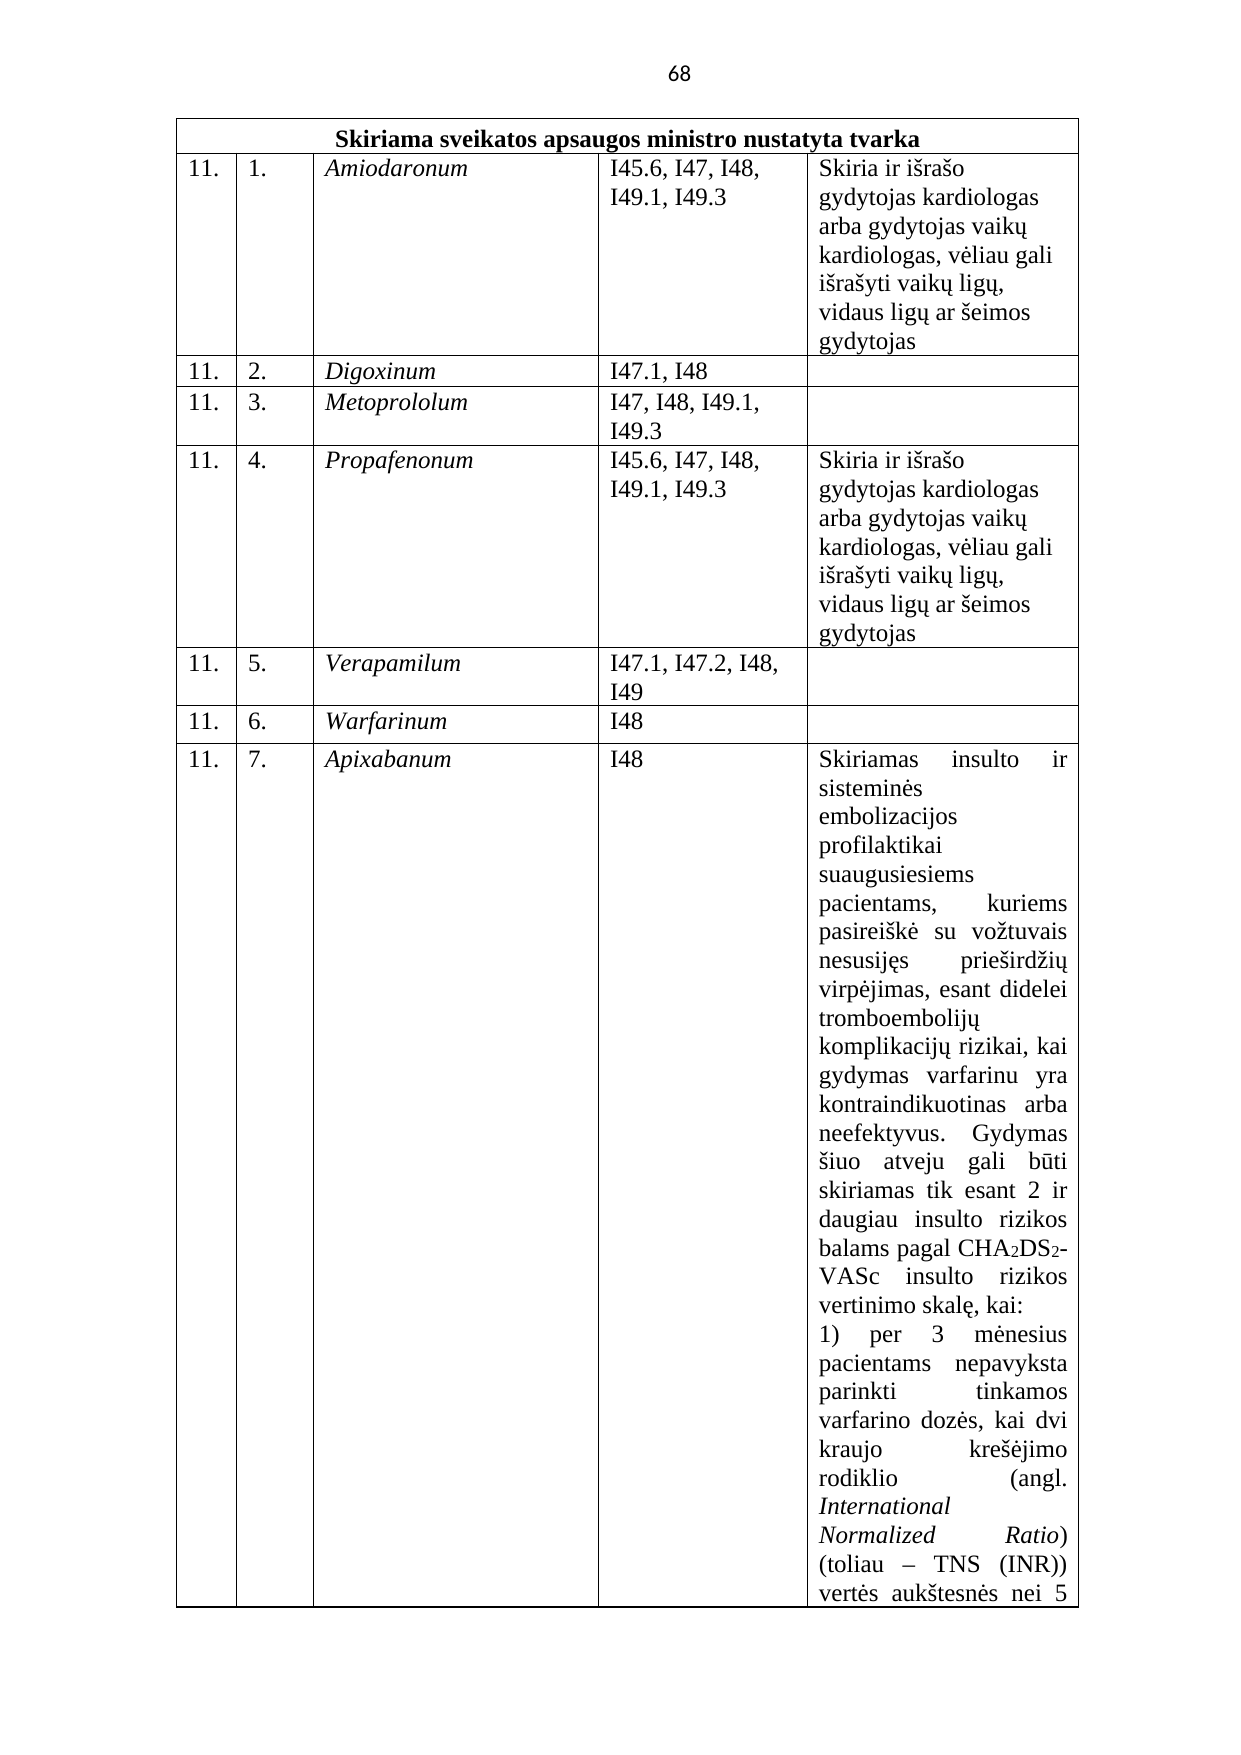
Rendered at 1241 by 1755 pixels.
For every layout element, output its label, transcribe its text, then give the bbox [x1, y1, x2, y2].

table_cell [1103, 386, 1109, 444]
table_cell Amiodaronum [314, 154, 598, 355]
table_cell 11. [177, 744, 236, 1606]
table_cell [1109, 445, 1123, 647]
table_cell [1093, 743, 1099, 1606]
table_cell [1099, 647, 1103, 705]
table_cell [1099, 743, 1103, 1606]
table_cell [1093, 647, 1099, 705]
table_cell [1093, 386, 1099, 444]
table_cell [1084, 153, 1088, 355]
table_cell [1084, 743, 1088, 1606]
table_cell [1084, 118, 1088, 152]
table_cell [808, 356, 1078, 386]
table_cell [1079, 743, 1083, 1606]
table_cell [808, 648, 1078, 705]
table_cell [1088, 118, 1093, 152]
table_cell 11. [177, 648, 236, 705]
table_cell [1103, 118, 1109, 152]
table_cell [1079, 647, 1083, 705]
table_cell Apixabanum [314, 744, 598, 1606]
table_cell I48 [599, 706, 807, 743]
table_cell [1103, 445, 1109, 647]
table_cell [1103, 743, 1109, 1606]
table_cell Skiriama sveikatos apsaugos ministro nustatyta tvarka [177, 119, 1078, 152]
table_cell [1079, 153, 1083, 355]
table_cell [1109, 705, 1123, 743]
table_cell [1109, 118, 1123, 152]
table_cell [1079, 118, 1083, 152]
table_cell Skiria ir išrašo gydytojas kardiologas arba gydytojas vaikų kardiologas, vėliau gali išrašyti vaikų ligų, vidaus ligų ar šeimos gydytojas [808, 446, 1078, 647]
table_cell [1088, 705, 1093, 743]
table_cell I47, I48, I49.1, I49.3 [599, 387, 807, 444]
table_cell Verapamilum [314, 648, 598, 705]
table_cell [1093, 705, 1099, 743]
table_cell I47.1, I48 [599, 356, 807, 386]
table_cell [1088, 153, 1093, 355]
table_cell [1093, 445, 1099, 647]
table_cell [1103, 153, 1109, 355]
table_cell [1099, 705, 1103, 743]
table_cell I45.6, I47, I48, I49.1, I49.3 [599, 154, 807, 355]
table_cell [1088, 743, 1093, 1606]
table_cell [1084, 445, 1088, 647]
table_cell [1084, 705, 1088, 743]
table_cell [1084, 386, 1088, 444]
table_cell Digoxinum [314, 356, 598, 386]
table_cell [1103, 355, 1109, 386]
table_cell [1099, 355, 1103, 386]
table_cell Skiria ir išrašo gydytojas kardiologas arba gydytojas vaikų kardiologas, vėliau gali išrašyti vaikų ligų, vidaus ligų ar šeimos gydytojas [808, 154, 1078, 355]
table_cell [1079, 445, 1083, 647]
table_cell 11. [177, 387, 236, 444]
table_cell [1079, 705, 1083, 743]
table_cell [1084, 647, 1088, 705]
table_cell [1079, 355, 1083, 386]
table_cell Metoprololum [314, 387, 598, 444]
table_cell 11. [177, 446, 236, 647]
table_cell 3. [237, 387, 313, 444]
table_cell 1. [237, 154, 313, 355]
table_cell Warfarinum [314, 706, 598, 743]
table_cell Propafenonum [314, 446, 598, 647]
table_cell [1109, 153, 1123, 355]
table_cell 11. [177, 154, 236, 355]
table_cell 4. [237, 446, 313, 647]
table_cell [808, 706, 1078, 743]
table_cell 2. [237, 356, 313, 386]
table_cell [1093, 118, 1099, 152]
table_cell 5. [237, 648, 313, 705]
table_cell [1099, 445, 1103, 647]
table_cell [1103, 705, 1109, 743]
table_cell [1088, 386, 1093, 444]
table_cell [1093, 355, 1099, 386]
table_cell 7. [237, 744, 313, 1606]
table_cell [1088, 355, 1093, 386]
table_cell 11. [177, 706, 236, 743]
table_cell I47.1, I47.2, I48, I49 [599, 648, 807, 705]
table_cell [1109, 355, 1123, 386]
table_cell [1103, 647, 1109, 705]
table_cell [1099, 386, 1103, 444]
table_cell [1109, 647, 1123, 705]
table_cell [1099, 153, 1103, 355]
table_cell Skiriamas insulto ir sisteminės embolizacijos profilaktikai suaugusiesiems pacientams, kuriems pasireiškė su vožtuvais nesusijęs prieširdžių virpėjimas, esant didelei tromboembolijų komplikacijų rizikai, kai gydymas varfarinu yra kontraindikuotinas arba neefektyvus. Gydymas šiuo atveju gali būti skiriamas tik esant 2 ir daugiau insulto rizikos balams pagal CHA2DS2-VASc insulto rizikos vertinimo skalę, kai: 1) per 3 mėnesius pacientams nepavyksta parinkti tinkamos varfarino dozės, kai dvi kraujo krešėjimo rodiklio (angl. International Normalized Ratio) (toliau – TNS (INR)) vertės aukštesnės nei 5 [808, 744, 1078, 1606]
table_cell [1088, 445, 1093, 647]
table_cell [1084, 355, 1088, 386]
table_cell [1079, 386, 1083, 444]
table_cell [808, 387, 1078, 444]
table_cell 6. [237, 706, 313, 743]
table_cell [1099, 118, 1103, 152]
table_cell 11. [177, 356, 236, 386]
table_cell [1093, 153, 1099, 355]
table_cell [1109, 386, 1123, 444]
table_cell [1109, 743, 1123, 1606]
table_cell I45.6, I47, I48, I49.1, I49.3 [599, 446, 807, 647]
table_cell [1088, 647, 1093, 705]
table_cell I48 [599, 744, 807, 1606]
